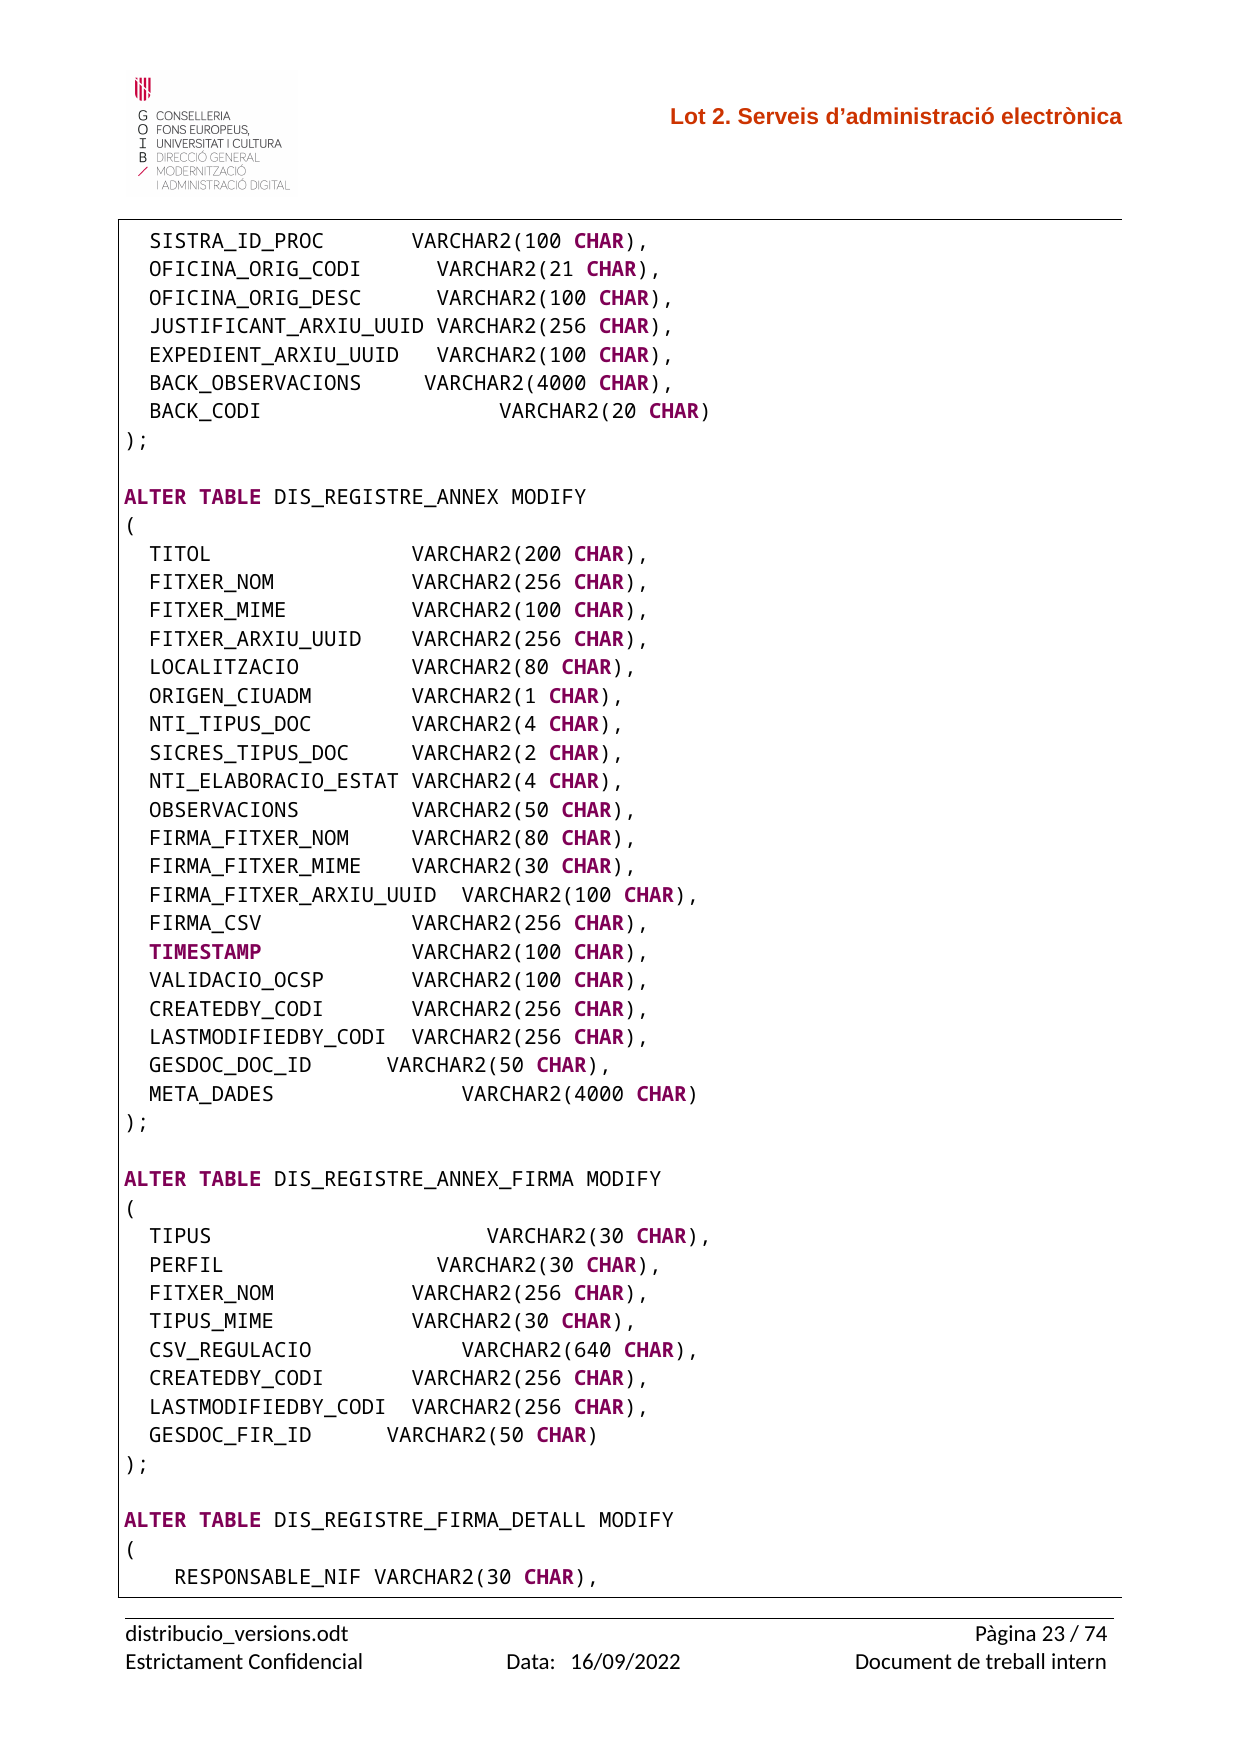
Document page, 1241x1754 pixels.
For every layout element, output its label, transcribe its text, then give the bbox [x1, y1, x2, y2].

picture [126, 70, 299, 197]
table_header SISTRA_ID_PROC VARCHAR2(100 CHAR), OFICINA_ORIG_CODI VARCHAR2(21 CHAR), OFICINA_ORIG_DESC VARCHAR2(100 CHAR), JUSTIFICANT_ARXIU_UUID VARCHAR2(256 CHAR), EXPEDIENT_ARXIU_UUID VARCHAR2(100 CHAR), BACK_OBSERVACIONS VARCHAR2(4000 CHAR), BACK_CODI VARCHAR2(20 CHAR) ); ALTER TABLE DIS_REGISTRE_ANNEX MODIFY ( TITOL VARCHAR2(200 CHAR), FITXER_NOM VARCHAR2(256 CHAR), FITXER_MIME VARCHAR2(100 CHAR), FITXER_ARXIU_UUID VARCHAR2(256 CHAR), LOCALITZACIO VARCHAR2(80 CHAR), ORIGEN_CIUADM VARCHAR2(1 CHAR), NTI_TIPUS_DOC VARCHAR2(4 CHAR), SICRES_TIPUS_DOC VARCHAR2(2 CHAR), NTI_ELABORACIO_ESTAT VARCHAR2(4 CHAR), OBSERVACIONS VARCHAR2(50 CHAR), FIRMA_FITXER_NOM VARCHAR2(80 CHAR), FIRMA_FITXER_MIME VARCHAR2(30 CHAR), FIRMA_FITXER_ARXIU_UUID VARCHAR2(100 CHAR), FIRMA_CSV VARCHAR2(256 CHAR), TIMESTAMP VARCHAR2(100 CHAR), VALIDACIO_OCSP VARCHAR2(100 CHAR), CREATEDBY_CODI VARCHAR2(256 CHAR), LASTMODIFIEDBY_CODI VARCHAR2(256 CHAR), GESDOC_DOC_ID VARCHAR2(50 CHAR), META_DADES VARCHAR2(4000 CHAR) ); ALTER TABLE DIS_REGISTRE_ANNEX_FIRMA MODIFY ( TIPUS VARCHAR2(30 CHAR), PERFIL VARCHAR2(30 CHAR), FITXER_NOM VARCHAR2(256 CHAR), TIPUS_MIME VARCHAR2(30 CHAR), CSV_REGULACIO VARCHAR2(640 CHAR), CREATEDBY_CODI VARCHAR2(256 CHAR), LASTMODIFIEDBY_CODI VARCHAR2(256 CHAR), GESDOC_FIR_ID VARCHAR2(50 CHAR) ); ALTER TABLE DIS_REGISTRE_FIRMA_DETALL MODIFY ( RESPONSABLE_NIF VARCHAR2(30 CHAR), [119, 220, 1122, 1597]
